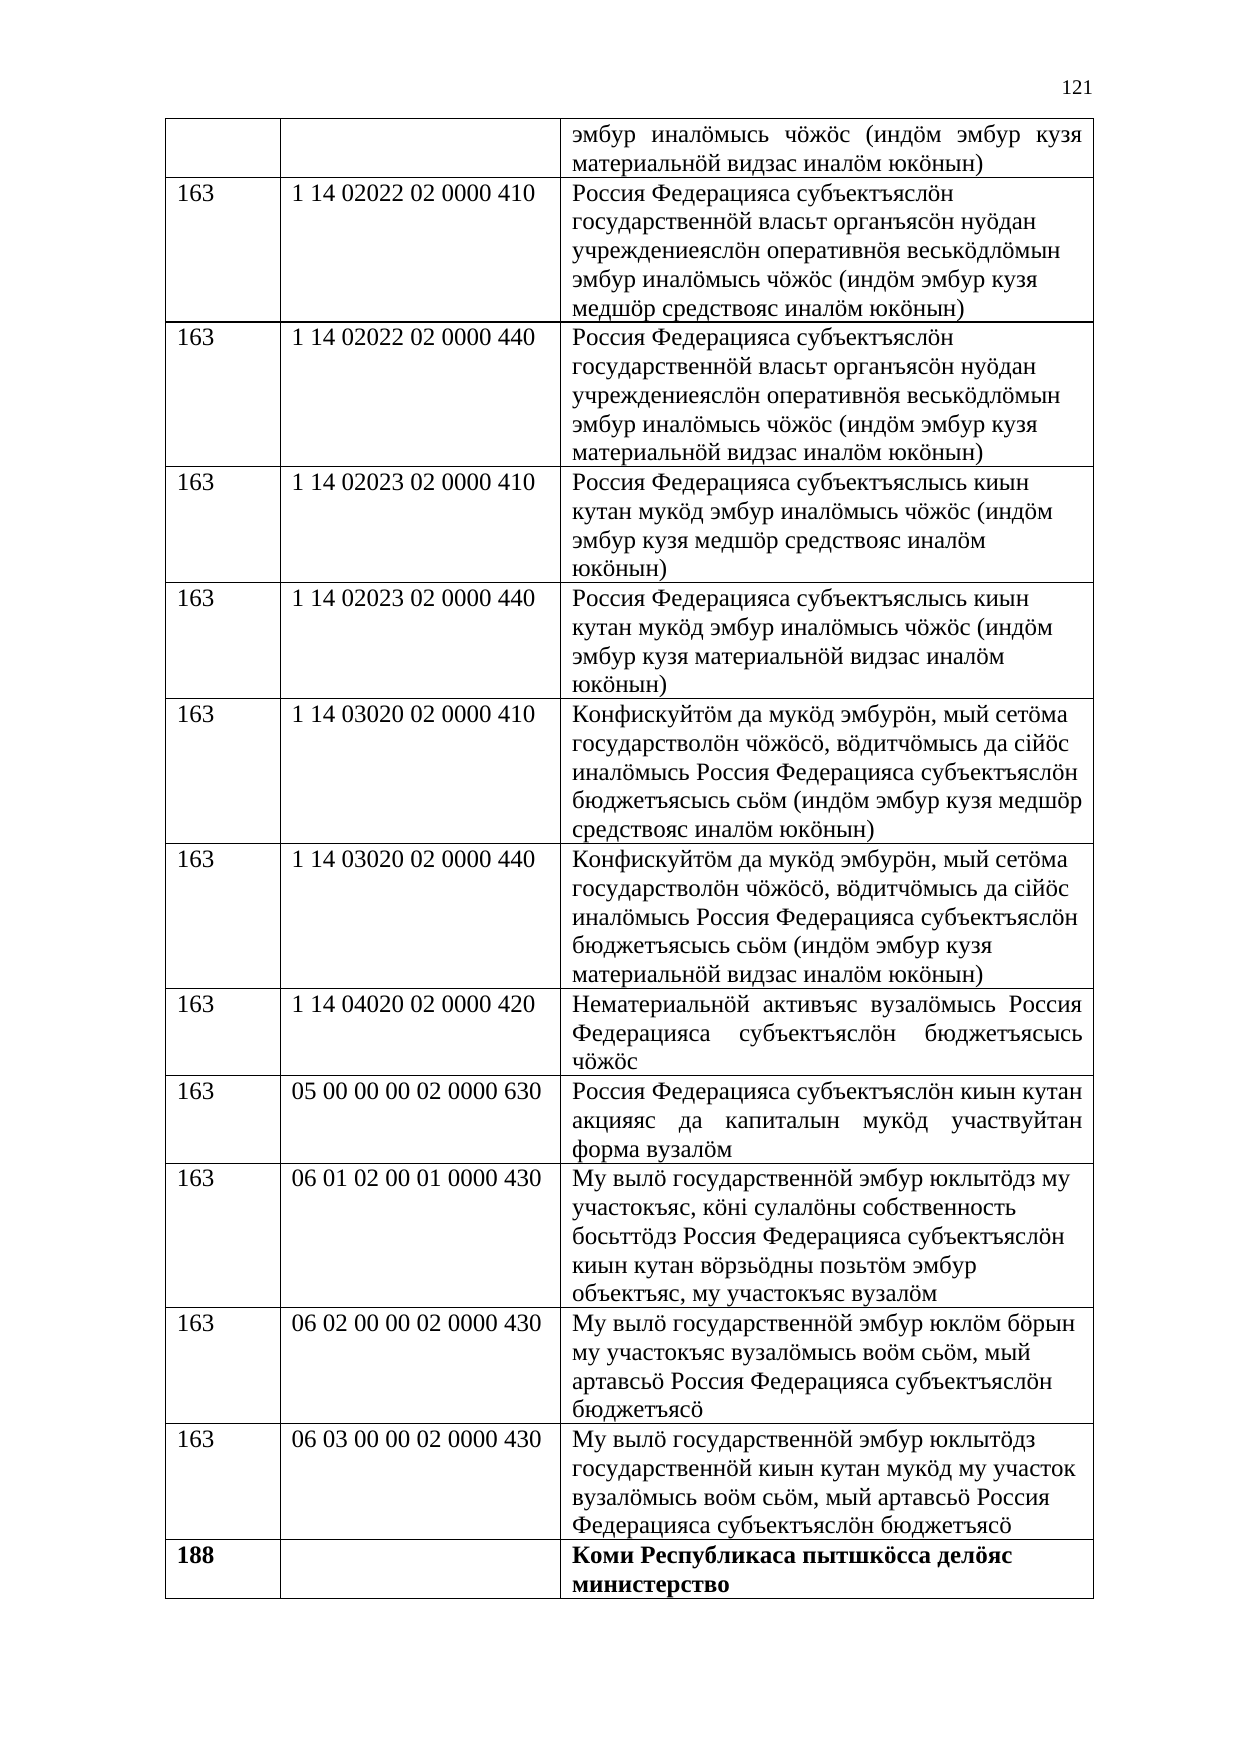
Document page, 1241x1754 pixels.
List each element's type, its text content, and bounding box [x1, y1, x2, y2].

table_cell 1 14 02022 02 0000 410 [281, 178, 560, 321]
table_cell 1 14 03020 02 0000 410 [281, 699, 560, 843]
table_cell 163 [166, 1308, 280, 1423]
table_cell 05 00 00 00 02 0000 630 [281, 1076, 560, 1162]
table_cell 188 [166, 1540, 280, 1598]
table_cell 1 14 02023 02 0000 440 [281, 583, 560, 698]
table_cell 163 [166, 699, 280, 843]
table_cell Конфискуйтöм да мукöд эмбурöн, мый сетöма государстволöн чöжöсö, вöдитчöмысь да сiйöс иналöмысь Россия Федерацияса субъектъяслöн бюджетъясысь сьöм (индöм эмбур кузя медшöр средствояс иналöм юкöнын) [561, 699, 1093, 843]
table_cell 1 14 02023 02 0000 410 [281, 467, 560, 582]
table_cell Россия Федерацияса субъектъяслысь киын кутан мукöд эмбур иналöмысь чöжöс (индöм эмбур кузя медшöр средствояс иналöм юкöнын) [561, 467, 1093, 582]
table_cell 06 01 02 00 01 0000 430 [281, 1164, 560, 1307]
table_cell Му вылö государственнöй эмбур юклытöдз му участокъяс, кöнi сулалöны собственность босьттöдз Россия Федерацияса субъектъяслöн киын кутан вöрзьöдны позьтöм эмбур объектъяс, му участокъяс вузалöм [561, 1164, 1093, 1307]
table_cell 163 [166, 583, 280, 698]
table_cell 163 [166, 323, 280, 466]
table_cell Коми Республикаса пытшкöсса делöяс министерство [561, 1540, 1093, 1598]
table_cell 163 [166, 1424, 280, 1539]
table_cell 163 [166, 844, 280, 988]
table_cell Россия Федерацияса субъектъяслöн киын кутан акцияяс да капиталын мукöд участвуйтан форма вузалöм [561, 1076, 1093, 1162]
table_cell 163 [166, 467, 280, 582]
table_cell Му вылö государственнöй эмбур юклöм бöрын му участокъяс вузалöмысь воöм сьöм, мый артавсьö Россия Федерацияса субъектъяслöн бюджетъясö [561, 1308, 1093, 1423]
table_cell [166, 119, 280, 177]
table_cell 1 14 03020 02 0000 440 [281, 844, 560, 988]
table_cell Конфискуйтöм да мукöд эмбурöн, мый сетöма государстволöн чöжöсö, вöдитчöмысь да сiйöс иналöмысь Россия Федерацияса субъектъяслöн бюджетъясысь сьöм (индöм эмбур кузя материальнöй видзас иналöм юкöнын) [561, 844, 1093, 988]
table_cell 1 14 02022 02 0000 440 [281, 323, 560, 466]
table_cell 06 03 00 00 02 0000 430 [281, 1424, 560, 1539]
table_cell Россия Федерацияса субъектъяслöн государственнöй власьт органъясöн нуöдан учреждениеяслöн оперативнöя веськöдлöмын эмбур иналöмысь чöжöс (индöм эмбур кузя медшöр средствояс иналöм юкöнын) [561, 178, 1093, 321]
table_cell 163 [166, 989, 280, 1075]
table_cell Россия Федерацияса субъектъяслöн государственнöй власьт органъясöн нуöдан учреждениеяслöн оперативнöя веськöдлöмын эмбур иналöмысь чöжöс (индöм эмбур кузя материальнöй видзас иналöм юкöнын) [561, 323, 1093, 466]
table_cell Нематериальнöй активъяс вузалöмысь Россия Федерацияса субъектъяслöн бюджетъясысь чöжöс [561, 989, 1093, 1075]
table_cell [281, 1540, 560, 1598]
table_cell 163 [166, 1164, 280, 1307]
table_cell 163 [166, 178, 280, 321]
table_cell 1 14 04020 02 0000 420 [281, 989, 560, 1075]
table_cell [281, 119, 560, 177]
table_cell 163 [166, 1076, 280, 1162]
table_cell 06 02 00 00 02 0000 430 [281, 1308, 560, 1423]
table_cell Россия Федерацияса субъектъяслысь киын кутан мукöд эмбур иналöмысь чöжöс (индöм эмбур кузя материальнöй видзас иналöм юкöнын) [561, 583, 1093, 698]
table_cell эмбур иналöмысь чöжöс (индöм эмбур кузя материальнöй видзас иналöм юкöнын) [561, 119, 1093, 177]
table_cell Му вылö государственнöй эмбур юклытöдз государственнöй киын кутан мукöд му участок вузалöмысь воöм сьöм, мый артавсьö Россия Федерацияса субъектъяслöн бюджетъясö [561, 1424, 1093, 1539]
